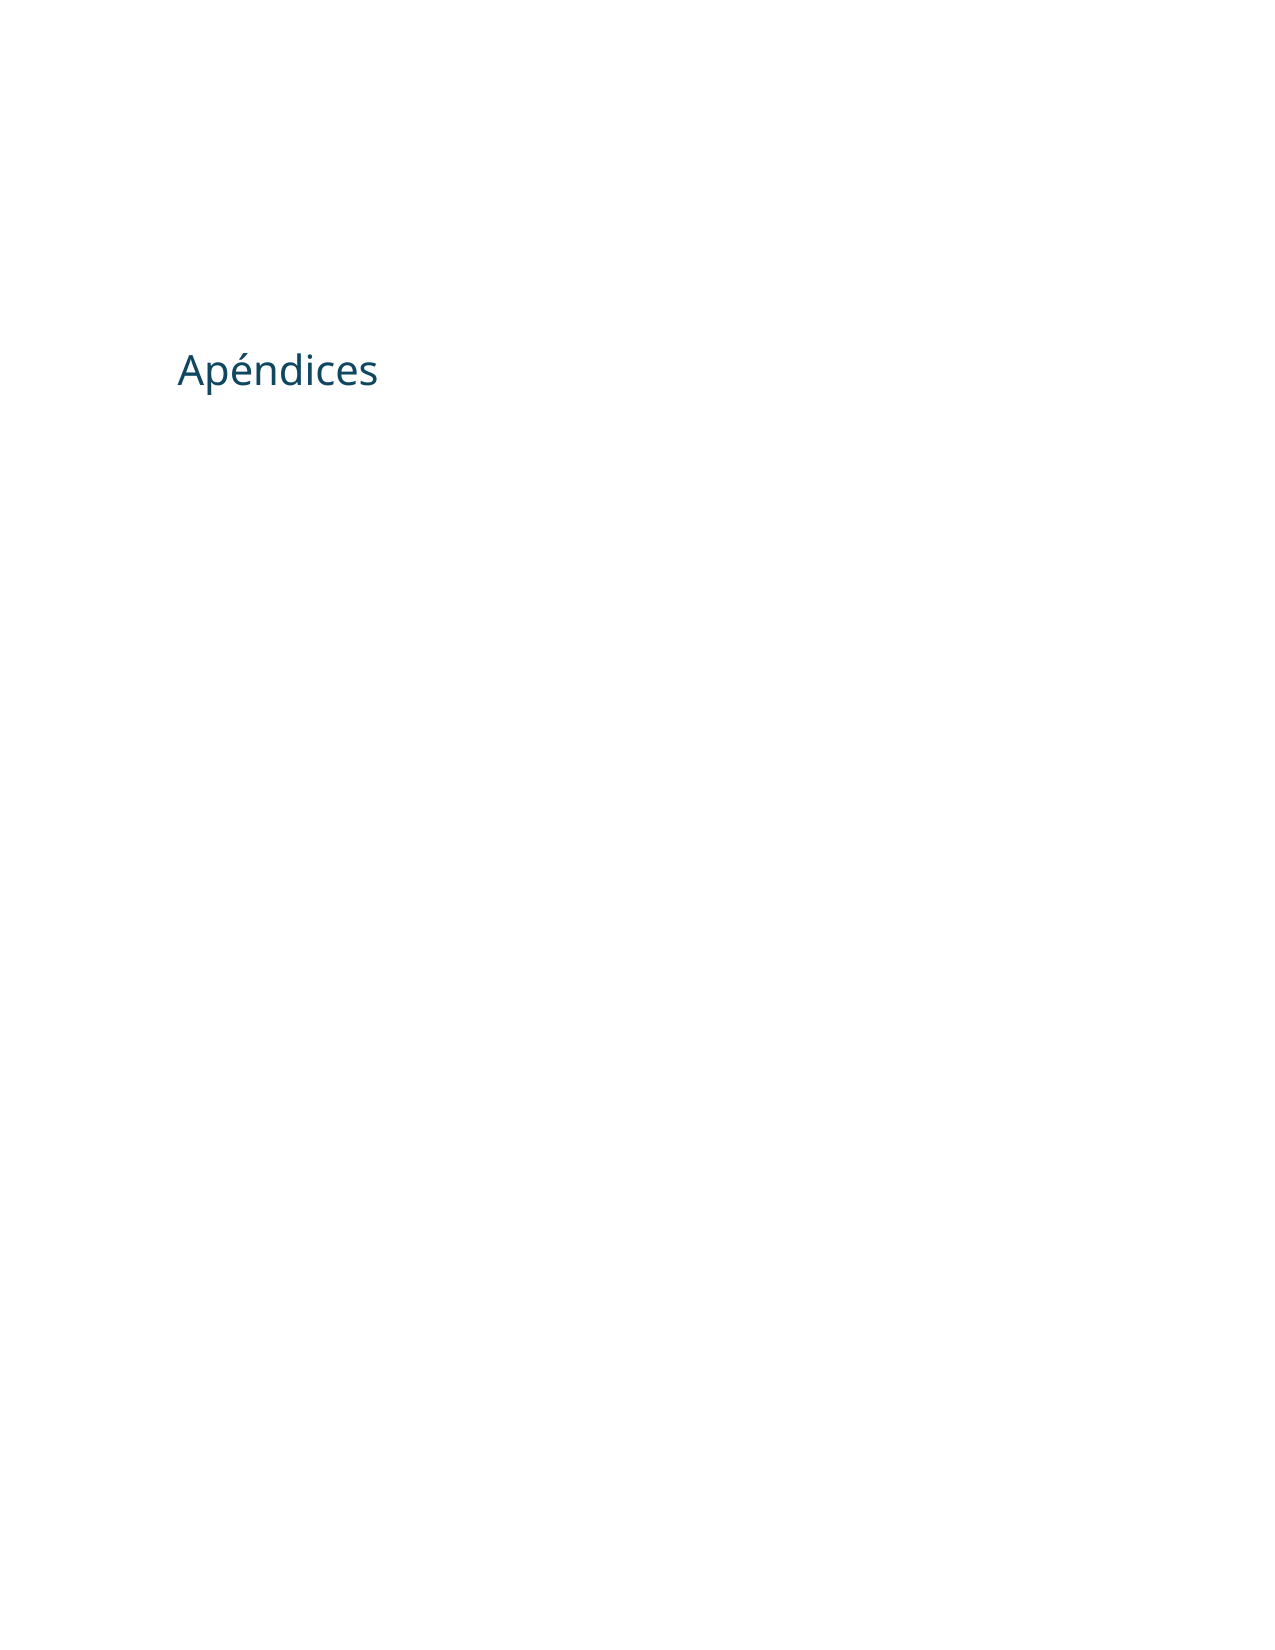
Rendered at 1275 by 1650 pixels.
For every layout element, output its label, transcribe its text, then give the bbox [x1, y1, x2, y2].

subtitle Apéndices [177, 341, 1098, 398]
